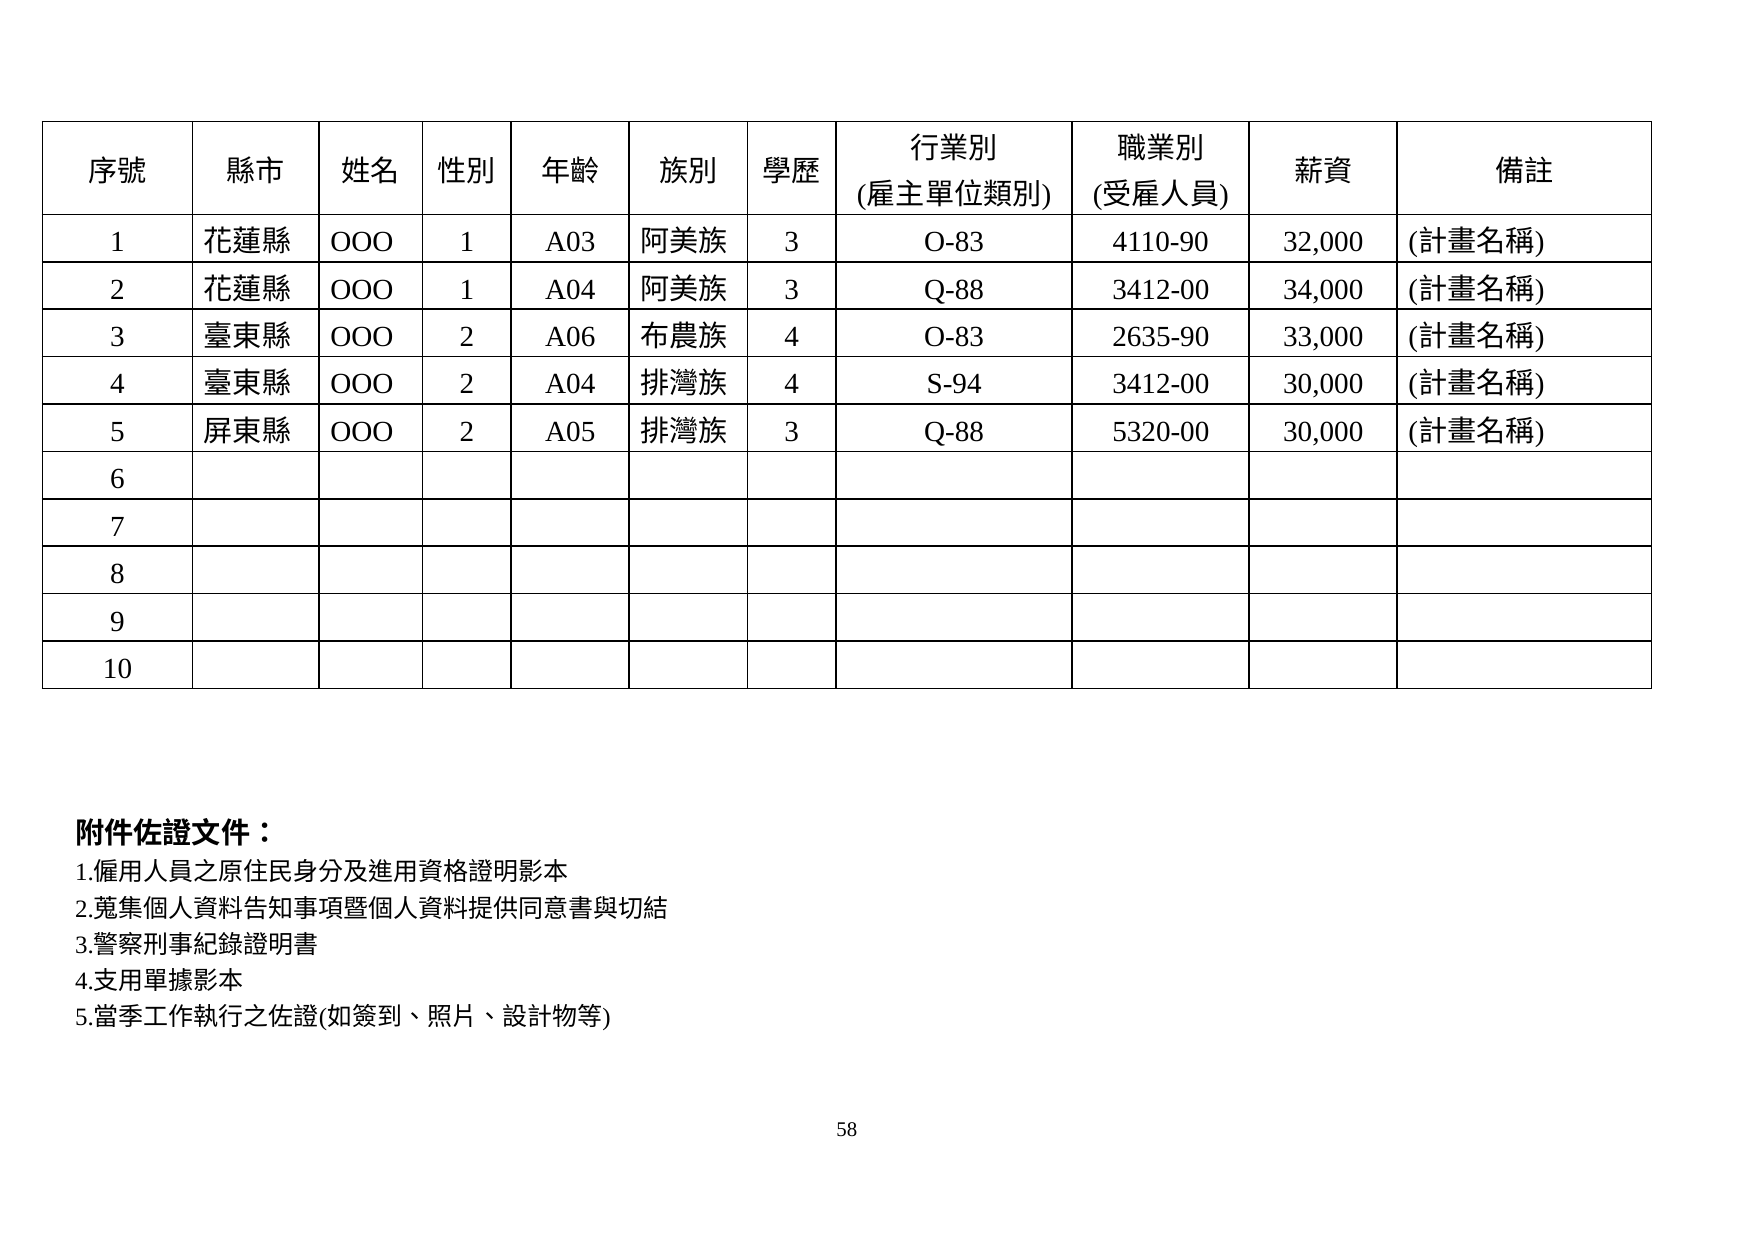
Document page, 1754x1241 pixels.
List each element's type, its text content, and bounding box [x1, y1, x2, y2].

table_cell OOO [320, 357, 422, 403]
table_header 學歷 [748, 122, 835, 213]
text 附件佐證文件： [75, 809, 1618, 852]
table_cell 布農族 [630, 310, 747, 356]
table_cell OOO [320, 310, 422, 356]
table_cell O-83 [837, 310, 1071, 356]
table_cell [423, 547, 510, 593]
table_cell [837, 500, 1071, 545]
table_cell [1398, 594, 1651, 640]
table_cell [193, 500, 318, 545]
table_header 薪資 [1250, 122, 1396, 213]
table_cell [512, 452, 628, 498]
table_cell [837, 547, 1071, 593]
table_cell 1 [423, 263, 510, 308]
table_cell [1398, 452, 1651, 498]
table_cell [1398, 547, 1651, 593]
table_cell [1250, 452, 1396, 498]
table_cell (計畫名稱) [1398, 405, 1651, 451]
table_cell [193, 547, 318, 593]
table_cell [320, 642, 422, 687]
table_cell [193, 642, 318, 687]
table_cell [1073, 642, 1248, 687]
table_cell A05 [512, 405, 628, 451]
table_cell [320, 547, 422, 593]
table_cell [423, 452, 510, 498]
table_cell 8 [43, 547, 192, 593]
text 1.僱用人員之原住民身分及進用資格證明影本 [75, 852, 1618, 888]
table_header 族別 [630, 122, 747, 213]
table_cell 花蓮縣 [193, 263, 318, 308]
table_cell [630, 594, 747, 640]
table_cell 6 [43, 452, 192, 498]
table_header 縣市 [193, 122, 318, 213]
table_cell 3 [748, 215, 835, 261]
table_header 年齡 [512, 122, 628, 213]
table_cell [837, 642, 1071, 687]
table_cell 2 [43, 263, 192, 308]
table_cell A03 [512, 215, 628, 261]
table_cell 4 [43, 357, 192, 403]
table_cell OOO [320, 405, 422, 451]
table_header 職業別 (受雇人員) [1073, 122, 1248, 213]
table_cell 3412-00 [1073, 357, 1248, 403]
table_cell 排灣族 [630, 357, 747, 403]
table_cell 9 [43, 594, 192, 640]
table_cell 30,000 [1250, 405, 1396, 451]
table_cell [512, 594, 628, 640]
text 4.支用單據影本 [75, 961, 1618, 997]
table_cell 1 [43, 215, 192, 261]
table_cell (計畫名稱) [1398, 357, 1651, 403]
table_cell [630, 452, 747, 498]
table_cell [1398, 642, 1651, 687]
table_cell (計畫名稱) [1398, 215, 1651, 261]
table_header 行業別 (雇主單位類別) [837, 122, 1071, 213]
table_cell A04 [512, 357, 628, 403]
table_cell 臺東縣 [193, 357, 318, 403]
table_cell 排灣族 [630, 405, 747, 451]
table_cell [512, 500, 628, 545]
table_cell 3 [43, 310, 192, 356]
table_cell [837, 594, 1071, 640]
table_cell OOO [320, 215, 422, 261]
table_cell 2 [423, 310, 510, 356]
table_cell 3 [748, 263, 835, 308]
table_cell [1250, 500, 1396, 545]
table_cell [1073, 547, 1248, 593]
table_cell [748, 594, 835, 640]
table_cell 5320-00 [1073, 405, 1248, 451]
table_cell 3412-00 [1073, 263, 1248, 308]
table_cell [748, 642, 835, 687]
table_cell [748, 547, 835, 593]
table_cell [1073, 500, 1248, 545]
text 2.蒐集個人資料告知事項暨個人資料提供同意書與切結 [75, 888, 1618, 924]
table_cell (計畫名稱) [1398, 263, 1651, 308]
table_cell 4 [748, 310, 835, 356]
table_cell [193, 594, 318, 640]
table_cell [1250, 642, 1396, 687]
table_cell 4 [748, 357, 835, 403]
table_cell O-83 [837, 215, 1071, 261]
table_cell 阿美族 [630, 215, 747, 261]
table_cell 阿美族 [630, 263, 747, 308]
table_cell 10 [43, 642, 192, 687]
table_cell [837, 452, 1071, 498]
table_cell 2 [423, 357, 510, 403]
table_cell 臺東縣 [193, 310, 318, 356]
table_cell 34,000 [1250, 263, 1396, 308]
table_cell [630, 642, 747, 687]
table_cell [1250, 594, 1396, 640]
table_cell A04 [512, 263, 628, 308]
text 3.警察刑事紀錄證明書 [75, 924, 1618, 961]
table_cell Q-88 [837, 263, 1071, 308]
table_cell 30,000 [1250, 357, 1396, 403]
table_cell [512, 547, 628, 593]
text 5.當季工作執行之佐證(如簽到、照片、設計物等) [75, 997, 1618, 1033]
table_cell [748, 452, 835, 498]
table_cell [423, 500, 510, 545]
table_cell 33,000 [1250, 310, 1396, 356]
table_cell [512, 642, 628, 687]
table_cell [423, 594, 510, 640]
table_cell [748, 500, 835, 545]
table_cell Q-88 [837, 405, 1071, 451]
table_cell 2635-90 [1073, 310, 1248, 356]
table_cell [320, 594, 422, 640]
table_cell [320, 452, 422, 498]
table_cell [1073, 594, 1248, 640]
table_cell 1 [423, 215, 510, 261]
table_cell (計畫名稱) [1398, 310, 1651, 356]
table_cell 花蓮縣 [193, 215, 318, 261]
table_cell [193, 452, 318, 498]
table_cell S-94 [837, 357, 1071, 403]
table_header 性別 [423, 122, 510, 213]
table_cell 屏東縣 [193, 405, 318, 451]
table_header 姓名 [320, 122, 422, 213]
table_cell [423, 642, 510, 687]
table_cell [630, 547, 747, 593]
table_header 序號 [43, 122, 192, 213]
table_cell 5 [43, 405, 192, 451]
table_cell [1398, 500, 1651, 545]
table_cell 3 [748, 405, 835, 451]
table_cell [1073, 452, 1248, 498]
table_cell [320, 500, 422, 545]
table_cell [1250, 547, 1396, 593]
table_cell 2 [423, 405, 510, 451]
table_cell 4110-90 [1073, 215, 1248, 261]
table_cell 7 [43, 500, 192, 545]
table_cell OOO [320, 263, 422, 308]
table_header 備註 [1398, 122, 1651, 213]
table_cell [630, 500, 747, 545]
table_cell 32,000 [1250, 215, 1396, 261]
table_cell A06 [512, 310, 628, 356]
